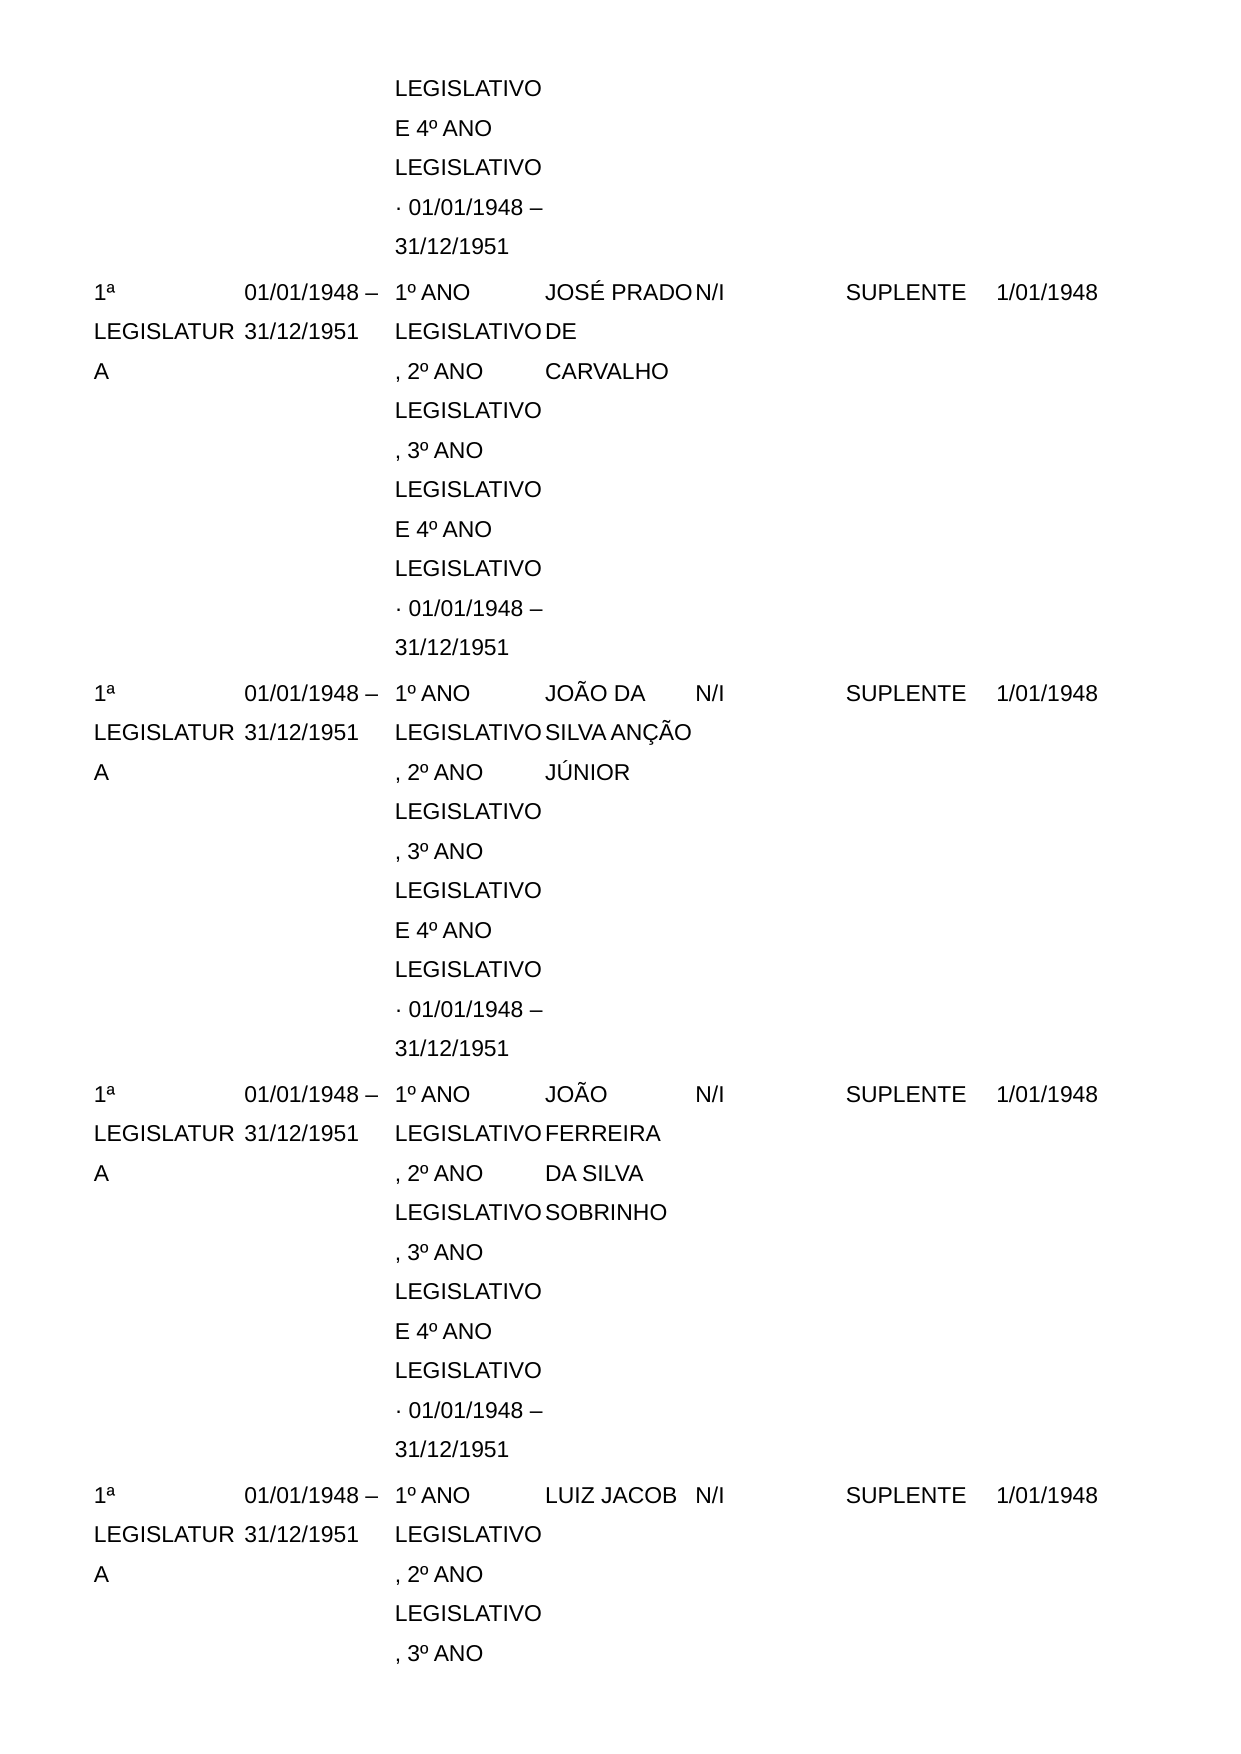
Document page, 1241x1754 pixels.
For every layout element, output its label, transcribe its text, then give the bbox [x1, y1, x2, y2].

table_cell LEGISLATIVO E 4º ANO LEGISLATIVO · 01/01/1948 – 31/12/1951 [395, 75, 545, 279]
table_cell 01/01/1948 – 31/12/1951 [244, 1081, 394, 1482]
table_cell LUIZ JACOB [545, 1482, 695, 1666]
table_cell [244, 75, 394, 279]
table_cell SUPLENTE [846, 1081, 996, 1482]
table_cell [695, 75, 846, 279]
table_cell 1/01/1948 [996, 279, 1146, 680]
table_cell 1ª LEGISLATURA [94, 279, 244, 680]
table_cell N/I [695, 1081, 846, 1482]
table_cell 1º ANO LEGISLATIVO, 2º ANO LEGISLATIVO, 3º ANO LEGISLATIVO E 4º ANO LEGISLATIVO · 01/01/1948 – 31/12/1951 [395, 279, 545, 680]
table_cell 1/01/1948 [996, 1081, 1146, 1482]
table_cell [545, 75, 695, 279]
table_cell SUPLENTE [846, 279, 996, 680]
table_cell N/I [695, 680, 846, 1081]
table_cell 1ª LEGISLATURA [94, 680, 244, 1081]
table_cell 01/01/1948 – 31/12/1951 [244, 680, 394, 1081]
table_cell 1º ANO LEGISLATIVO, 2º ANO LEGISLATIVO, 3º ANO LEGISLATIVO E 4º ANO LEGISLATIVO · 01/01/1948 – 31/12/1951 [395, 1081, 545, 1482]
table_cell N/I [695, 279, 846, 680]
table_cell [996, 75, 1146, 279]
table_cell SUPLENTE [846, 1482, 996, 1666]
table_cell 1º ANO LEGISLATIVO, 2º ANO LEGISLATIVO, 3º ANO LEGISLATIVO E 4º ANO LEGISLATIVO · 01/01/1948 – 31/12/1951 [395, 680, 545, 1081]
table_cell N/I [695, 1482, 846, 1666]
table_cell 1ª LEGISLATURA [94, 1081, 244, 1482]
table_cell [846, 75, 996, 279]
table_cell JOÃO FERREIRA DA SILVA SOBRINHO [545, 1081, 695, 1482]
table_cell 1/01/1948 [996, 1482, 1146, 1666]
table_cell [94, 75, 244, 279]
table_cell SUPLENTE [846, 680, 996, 1081]
table_cell 01/01/1948 – 31/12/1951 [244, 1482, 394, 1666]
table_cell 01/01/1948 – 31/12/1951 [244, 279, 394, 680]
table_cell 1ª LEGISLATURA [94, 1482, 244, 1666]
table_cell 1º ANO LEGISLATIVO, 2º ANO LEGISLATIVO, 3º ANO [395, 1482, 545, 1666]
table_cell 1/01/1948 [996, 680, 1146, 1081]
table_cell JOSÉ PRADO DE CARVALHO [545, 279, 695, 680]
table_cell JOÃO DA SILVA ANÇÃO JÚNIOR [545, 680, 695, 1081]
